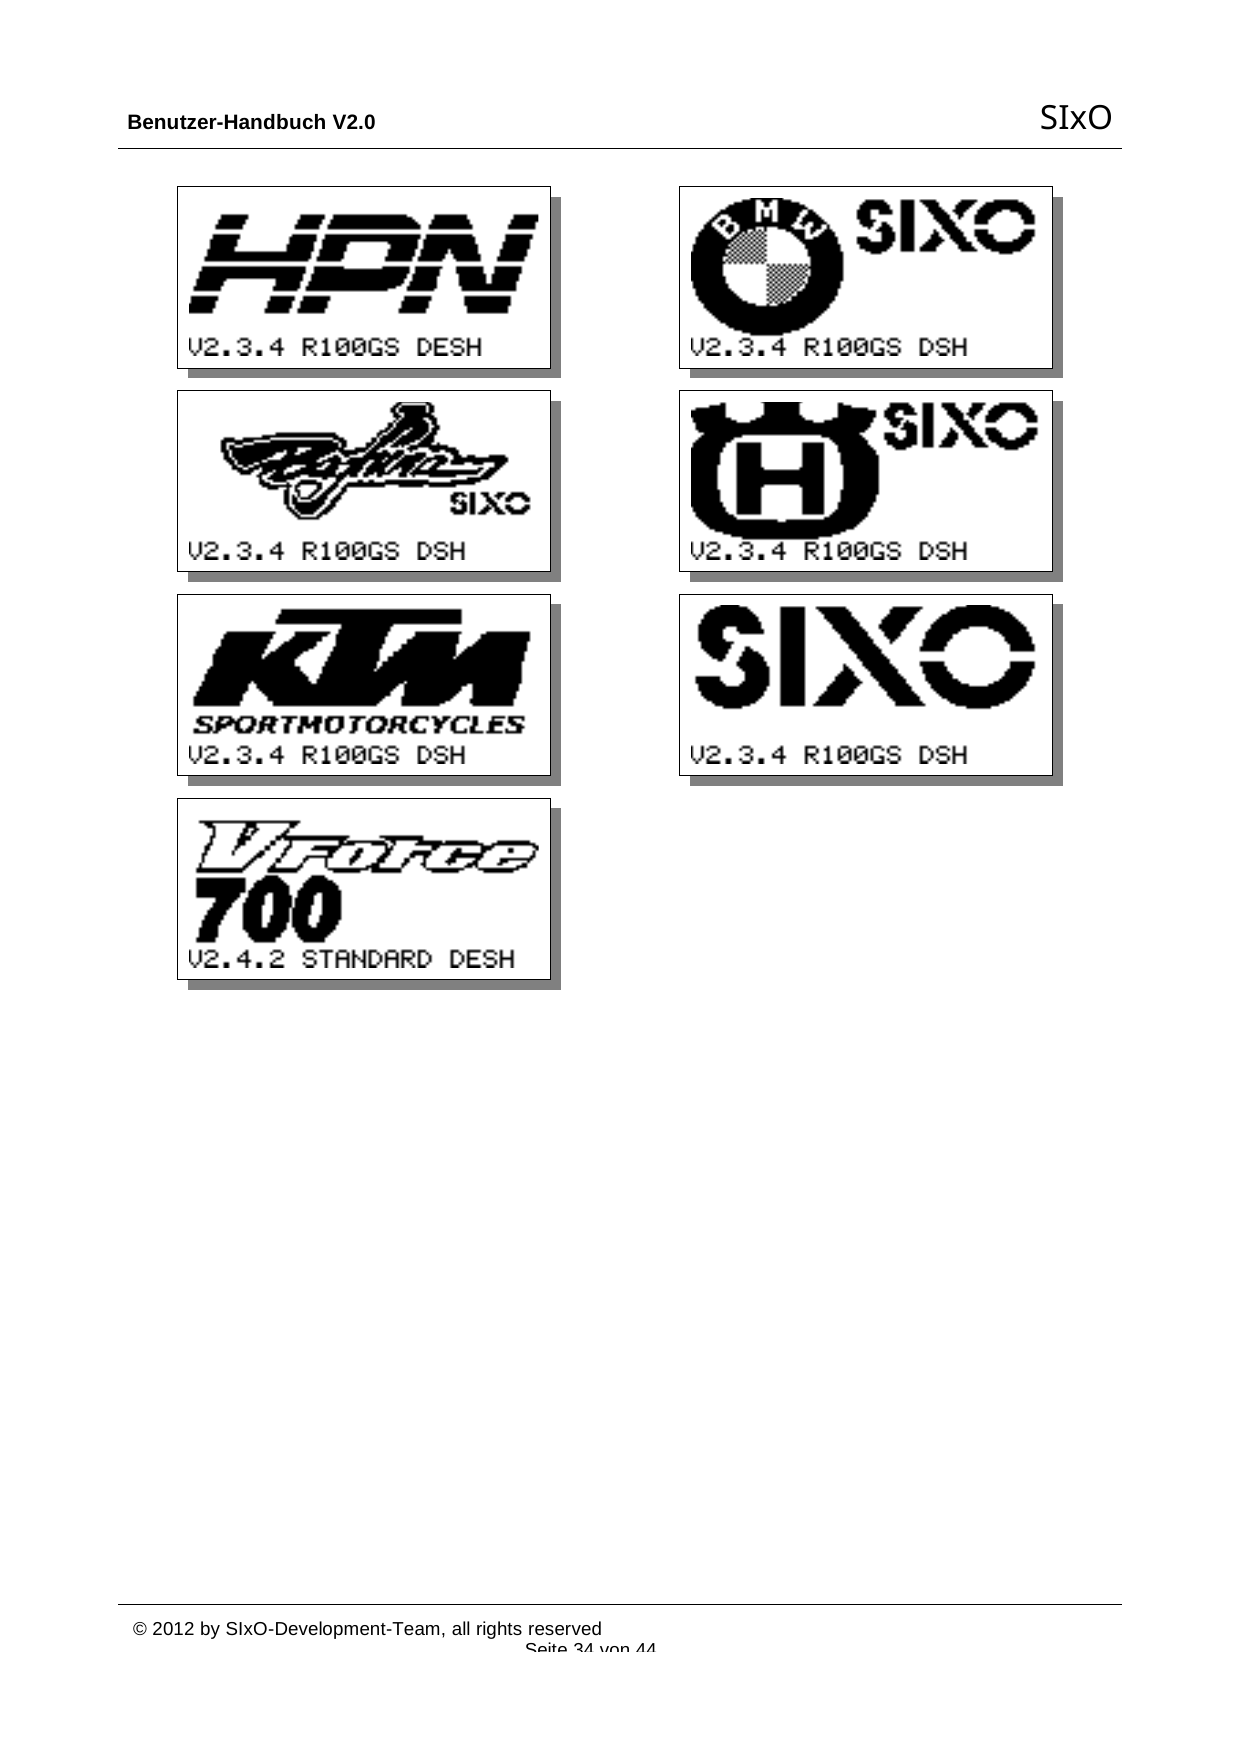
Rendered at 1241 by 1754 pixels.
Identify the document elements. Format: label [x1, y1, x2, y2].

table_cell [118, 384, 620, 588]
table_cell [118, 588, 620, 792]
table_cell [620, 180, 1122, 384]
table_cell [620, 588, 1122, 792]
table_cell [118, 180, 620, 384]
picture [691, 605, 1041, 764]
picture [189, 402, 539, 560]
table_cell [118, 792, 620, 996]
picture [691, 402, 1041, 560]
picture [691, 198, 1041, 356]
table_cell [620, 792, 1122, 996]
table_cell [620, 384, 1122, 588]
picture [189, 198, 539, 356]
picture [189, 809, 539, 968]
picture [189, 605, 539, 764]
